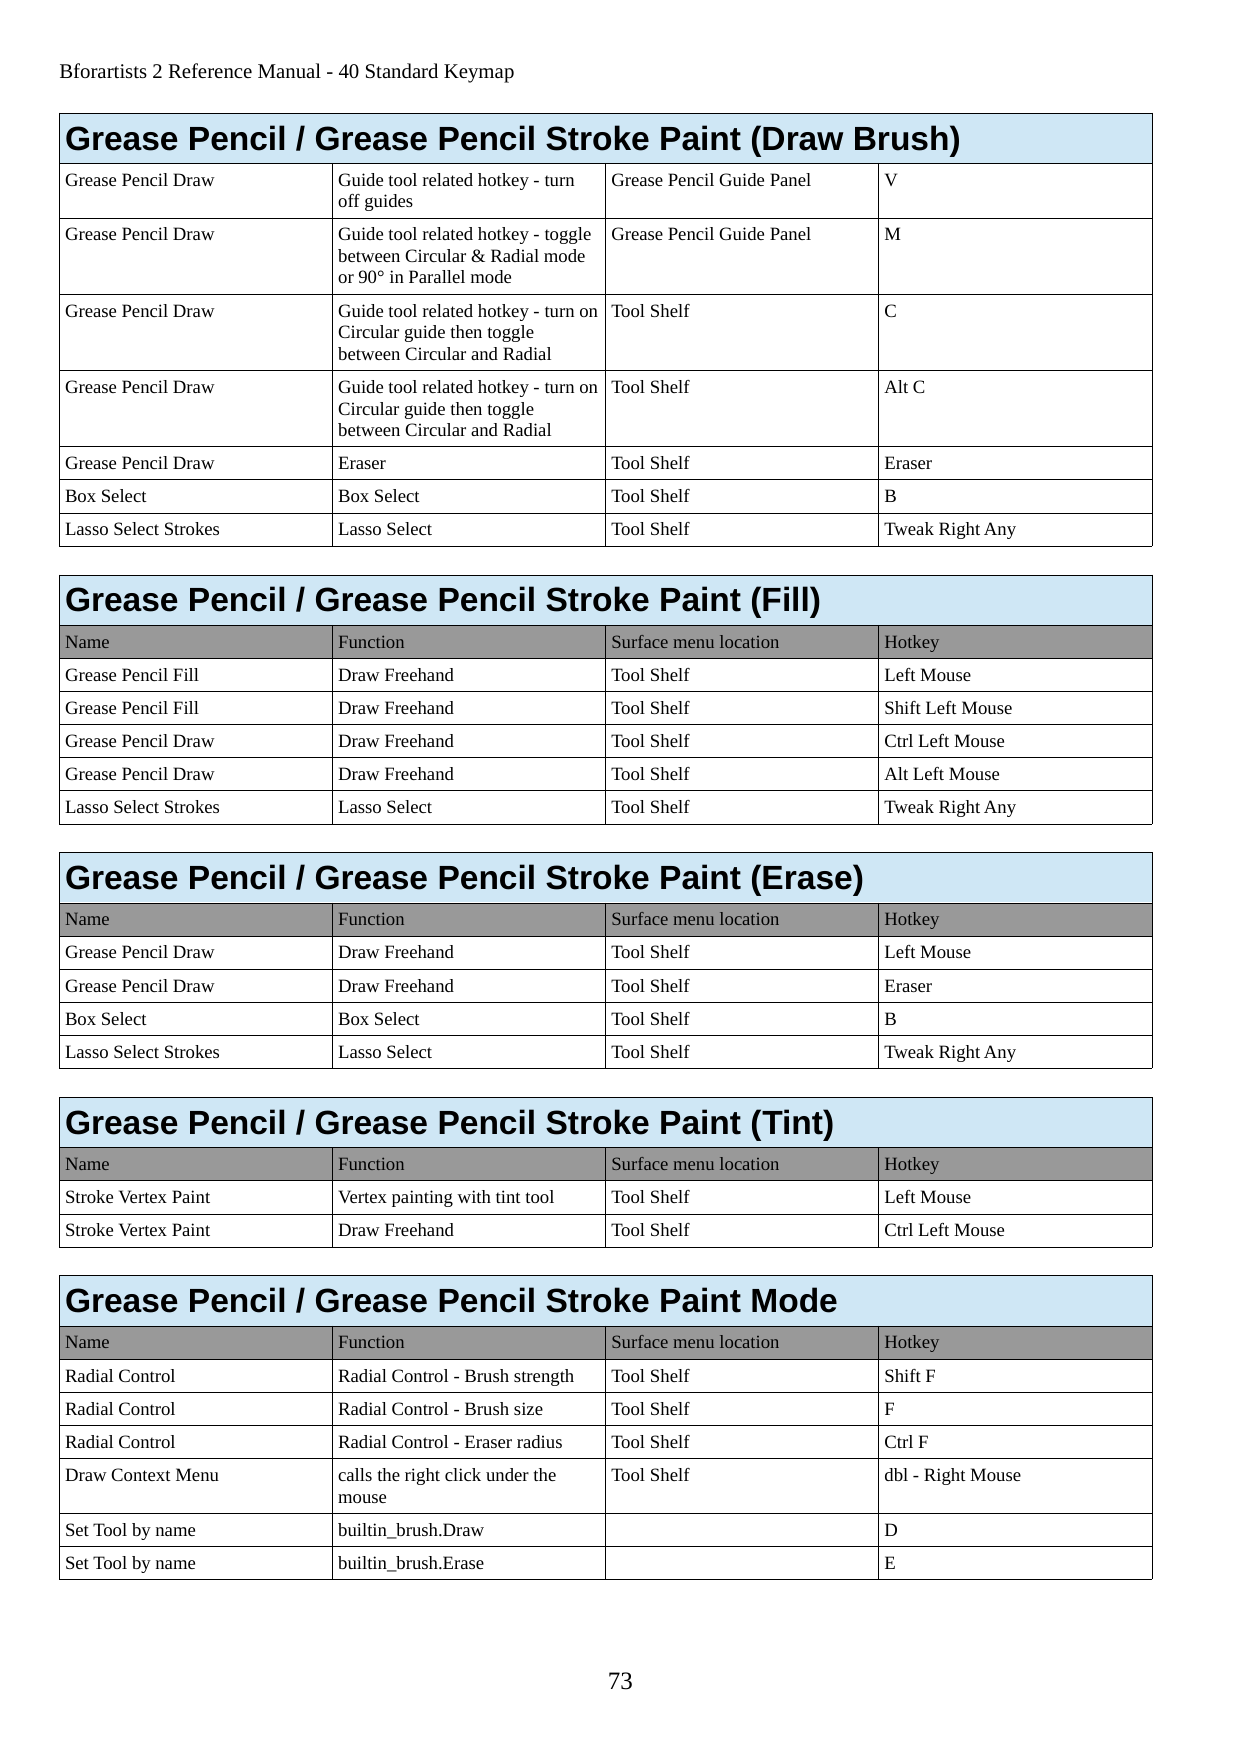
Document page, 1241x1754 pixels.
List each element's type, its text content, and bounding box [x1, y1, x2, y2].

table_header Grease Pencil / Grease Pencil Stroke Paint Mode [60, 1276, 1152, 1326]
table_cell dbl - Right Mouse [879, 1459, 1152, 1513]
table_cell Hotkey [879, 1148, 1152, 1180]
table_cell Lasso Select [333, 1036, 605, 1068]
table_cell Radial Control [60, 1360, 332, 1392]
table_cell F [879, 1393, 1152, 1425]
table_cell Function [333, 1327, 605, 1359]
table_cell Tool Shelf [606, 1003, 878, 1035]
table_cell Draw Freehand [333, 970, 605, 1002]
table_cell Draw Freehand [333, 692, 605, 724]
table_cell Grease Pencil Draw [60, 725, 332, 757]
table_cell Function [333, 904, 605, 936]
table_cell Tool Shelf [606, 659, 878, 691]
table_cell Lasso Select [333, 791, 605, 823]
table_cell Eraser [879, 970, 1152, 1002]
table_cell M [879, 219, 1152, 294]
table_cell Name [60, 904, 332, 936]
table_cell Radial Control - Brush size [333, 1393, 605, 1425]
table_cell Draw Context Menu [60, 1459, 332, 1513]
table_cell [606, 1514, 878, 1546]
table_cell Eraser [879, 447, 1152, 479]
table_cell Surface menu location [606, 1327, 878, 1359]
table_cell Box Select [333, 1003, 605, 1035]
table_cell Hotkey [879, 904, 1152, 936]
table_cell Name [60, 1327, 332, 1359]
table_cell Guide tool related hotkey - turn off guides [333, 164, 605, 217]
table_cell Grease Pencil Fill [60, 659, 332, 691]
table_header Grease Pencil / Grease Pencil Stroke Paint (Tint) [60, 1098, 1152, 1147]
table_cell Grease Pencil Draw [60, 371, 332, 446]
table_cell Stroke Vertex Paint [60, 1181, 332, 1213]
table_header Grease Pencil / Grease Pencil Stroke Paint (Erase) [60, 853, 1152, 902]
table_cell Grease Pencil Draw [60, 219, 332, 294]
table_cell calls the right click under the mouse [333, 1459, 605, 1513]
table_cell Tool Shelf [606, 791, 878, 823]
table_cell Shift Left Mouse [879, 692, 1152, 724]
table_cell Ctrl F [879, 1426, 1152, 1458]
table_cell D [879, 1514, 1152, 1546]
table_cell Surface menu location [606, 904, 878, 936]
table_cell Surface menu location [606, 1148, 878, 1180]
table_cell B [879, 480, 1152, 512]
table_cell Grease Pencil Draw [60, 758, 332, 790]
table_cell Tool Shelf [606, 758, 878, 790]
table_cell Tool Shelf [606, 725, 878, 757]
table_cell Grease Pencil Draw [60, 447, 332, 479]
table_cell Tool Shelf [606, 447, 878, 479]
table_cell Tool Shelf [606, 1360, 878, 1392]
table_cell Grease Pencil Fill [60, 692, 332, 724]
table_cell Name [60, 1148, 332, 1180]
table_cell Tool Shelf [606, 1426, 878, 1458]
table_cell Ctrl Left Mouse [879, 1215, 1152, 1247]
table_cell Tweak Right Any [879, 514, 1152, 546]
table_cell Radial Control [60, 1426, 332, 1458]
table_cell Tool Shelf [606, 1393, 878, 1425]
table_cell Tool Shelf [606, 937, 878, 969]
table_cell Tweak Right Any [879, 791, 1152, 823]
table_cell Vertex painting with tint tool [333, 1181, 605, 1213]
table_cell Radial Control - Eraser radius [333, 1426, 605, 1458]
table_cell Grease Pencil Draw [60, 164, 332, 217]
table_cell Set Tool by name [60, 1514, 332, 1546]
table_cell Surface menu location [606, 626, 878, 658]
table_cell Draw Freehand [333, 659, 605, 691]
table_cell Grease Pencil Guide Panel [606, 219, 878, 294]
table_cell Alt C [879, 371, 1152, 446]
table_cell Tool Shelf [606, 514, 878, 546]
table_cell Draw Freehand [333, 1215, 605, 1247]
table_cell Tool Shelf [606, 1459, 878, 1513]
table_cell builtin_brush.Erase [333, 1547, 605, 1579]
table_cell Lasso Select [333, 514, 605, 546]
table_cell E [879, 1547, 1152, 1579]
table_cell Tool Shelf [606, 1181, 878, 1213]
table_cell Tweak Right Any [879, 1036, 1152, 1068]
table_cell Alt Left Mouse [879, 758, 1152, 790]
table_cell Radial Control - Brush strength [333, 1360, 605, 1392]
table_cell Draw Freehand [333, 725, 605, 757]
table_cell Guide tool related hotkey - toggle between Circular & Radial mode or 90° in Parallel mode [333, 219, 605, 294]
table_cell Tool Shelf [606, 970, 878, 1002]
table_cell builtin_brush.Draw [333, 1514, 605, 1546]
table_cell B [879, 1003, 1152, 1035]
table_cell Tool Shelf [606, 480, 878, 512]
table_cell Set Tool by name [60, 1547, 332, 1579]
table_cell Grease Pencil Draw [60, 295, 332, 370]
table_cell Stroke Vertex Paint [60, 1215, 332, 1247]
table_cell Name [60, 626, 332, 658]
table_cell Lasso Select Strokes [60, 514, 332, 546]
table_cell Lasso Select Strokes [60, 1036, 332, 1068]
table_cell Tool Shelf [606, 1036, 878, 1068]
table_cell V [879, 164, 1152, 217]
table_cell Box Select [60, 1003, 332, 1035]
table_cell Tool Shelf [606, 295, 878, 370]
table_cell Grease Pencil Draw [60, 970, 332, 1002]
table_cell Left Mouse [879, 1181, 1152, 1213]
table_header Grease Pencil / Grease Pencil Stroke Paint (Fill) [60, 576, 1152, 625]
table_cell Tool Shelf [606, 1215, 878, 1247]
table_cell Left Mouse [879, 937, 1152, 969]
table_cell Guide tool related hotkey - turn on Circular guide then toggle between Circular and Radial [333, 371, 605, 446]
table_cell Grease Pencil Guide Panel [606, 164, 878, 217]
table_cell Lasso Select Strokes [60, 791, 332, 823]
table_cell Function [333, 626, 605, 658]
table_cell Tool Shelf [606, 371, 878, 446]
table_cell Draw Freehand [333, 937, 605, 969]
table_cell Shift F [879, 1360, 1152, 1392]
table_cell Draw Freehand [333, 758, 605, 790]
table_cell Tool Shelf [606, 692, 878, 724]
table_cell Radial Control [60, 1393, 332, 1425]
table_cell Left Mouse [879, 659, 1152, 691]
table_cell Box Select [60, 480, 332, 512]
table_header Grease Pencil / Grease Pencil Stroke Paint (Draw Brush) [60, 114, 1152, 163]
table_cell Hotkey [879, 1327, 1152, 1359]
table_cell Guide tool related hotkey - turn on Circular guide then toggle between Circular and Radial [333, 295, 605, 370]
table_cell Eraser [333, 447, 605, 479]
table_cell C [879, 295, 1152, 370]
table_cell Ctrl Left Mouse [879, 725, 1152, 757]
table_cell Hotkey [879, 626, 1152, 658]
table_cell Function [333, 1148, 605, 1180]
table_cell Box Select [333, 480, 605, 512]
table_cell [606, 1547, 878, 1579]
table_cell Grease Pencil Draw [60, 937, 332, 969]
